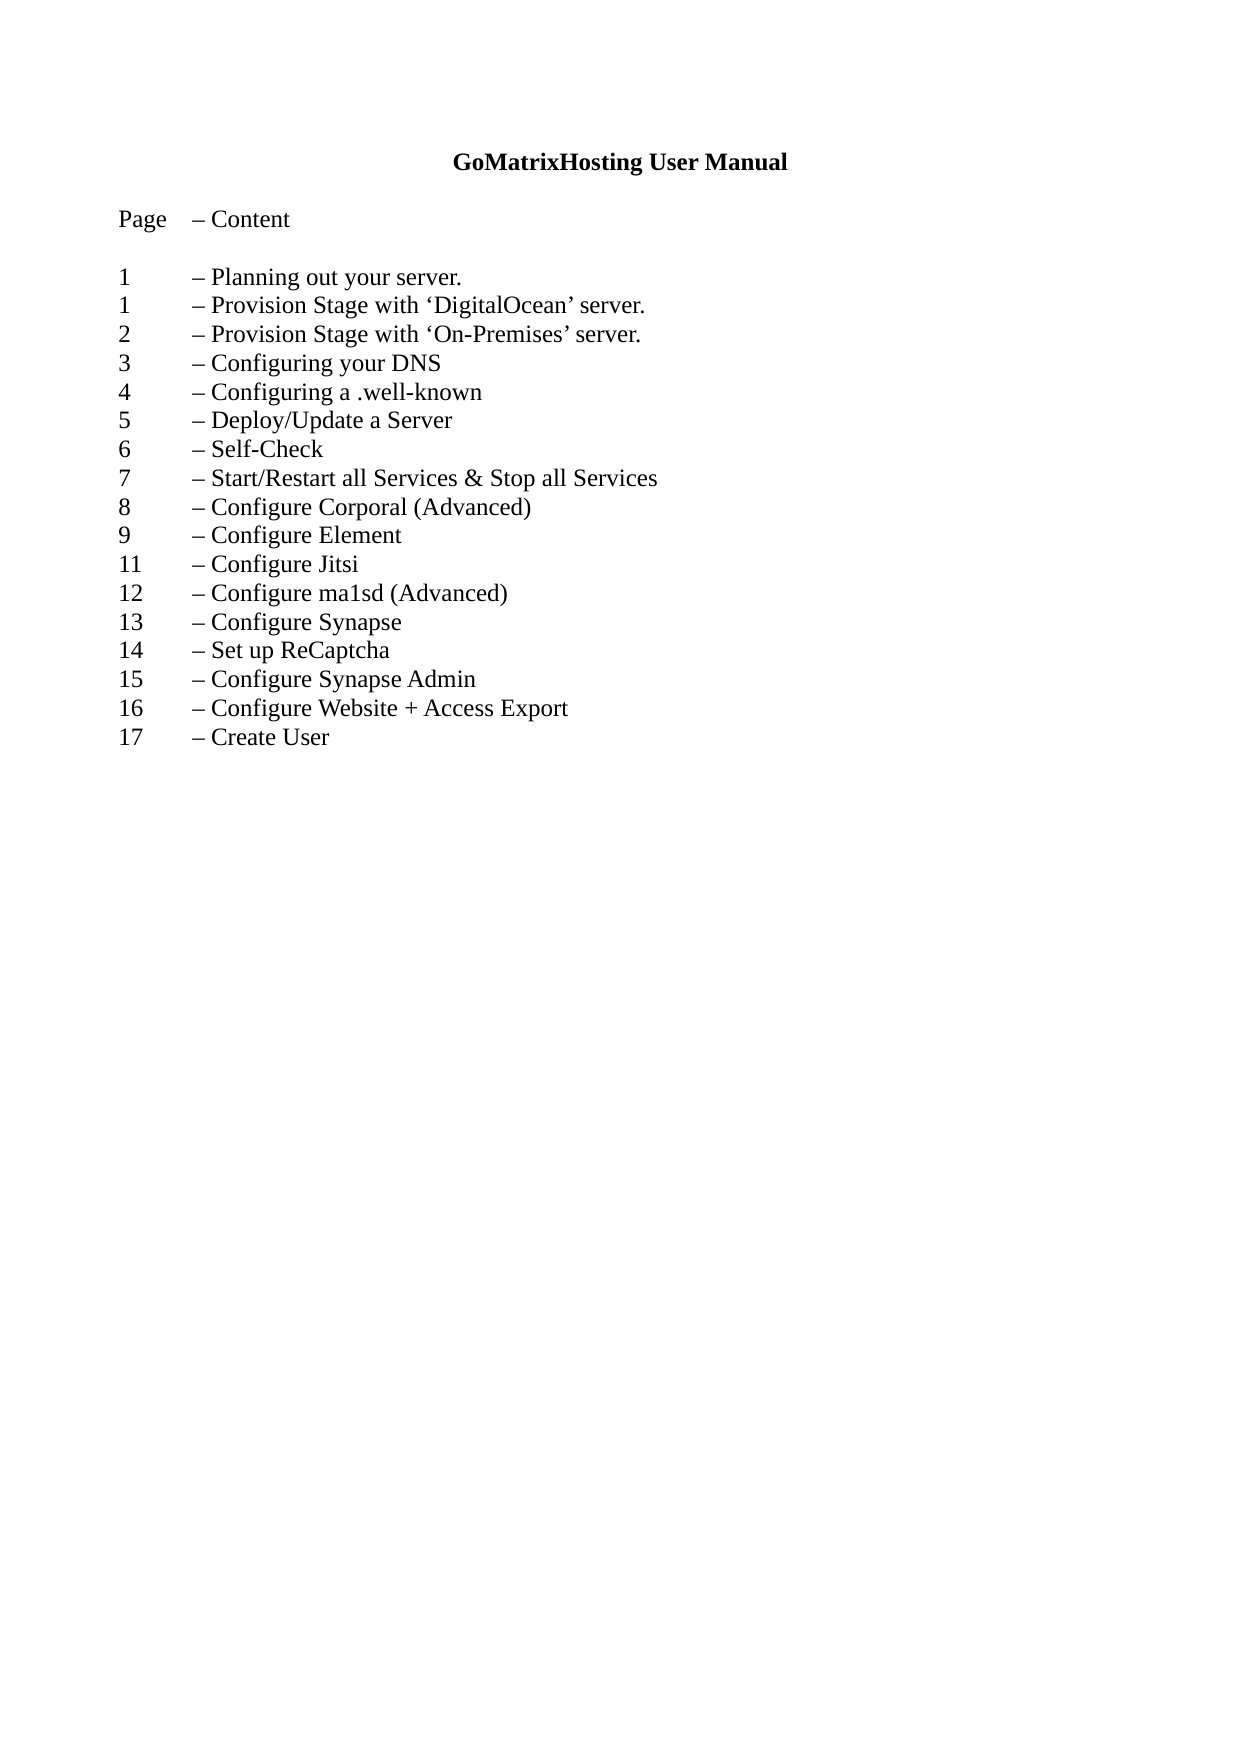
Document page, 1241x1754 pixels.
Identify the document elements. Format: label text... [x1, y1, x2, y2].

text 11 – Configure Jitsi [118, 549, 1122, 578]
text 5 – Deploy/Update a Server [118, 406, 1122, 434]
text 13 – Configure Synapse [118, 607, 1122, 636]
text 1 – Planning out your server. [118, 262, 1122, 291]
text 16 – Configure Website + Access Export [118, 693, 1122, 722]
text 8 – Configure Corporal (Advanced) [118, 492, 1122, 521]
text 12 – Configure ma1sd (Advanced) [118, 578, 1122, 607]
text 1 – Provision Stage with ‘DigitalOcean’ server. [118, 291, 1122, 319]
text 7 – Start/Restart all Services & Stop all Services [118, 463, 1122, 492]
text 6 – Self-Check [118, 434, 1122, 463]
text 14 – Set up ReCaptcha [118, 636, 1122, 664]
text 4 – Configuring a .well-known [118, 377, 1122, 406]
text 3 – Configuring your DNS [118, 348, 1122, 377]
text 15 – Configure Synapse Admin [118, 664, 1122, 693]
text Page – Content [118, 204, 1122, 233]
text 17 – Create User [118, 722, 1122, 751]
text 9 – Configure Element [118, 521, 1122, 549]
text 2 – Provision Stage with ‘On-Premises’ server. [118, 319, 1122, 348]
text GoMatrixHosting User Manual [118, 147, 1122, 176]
